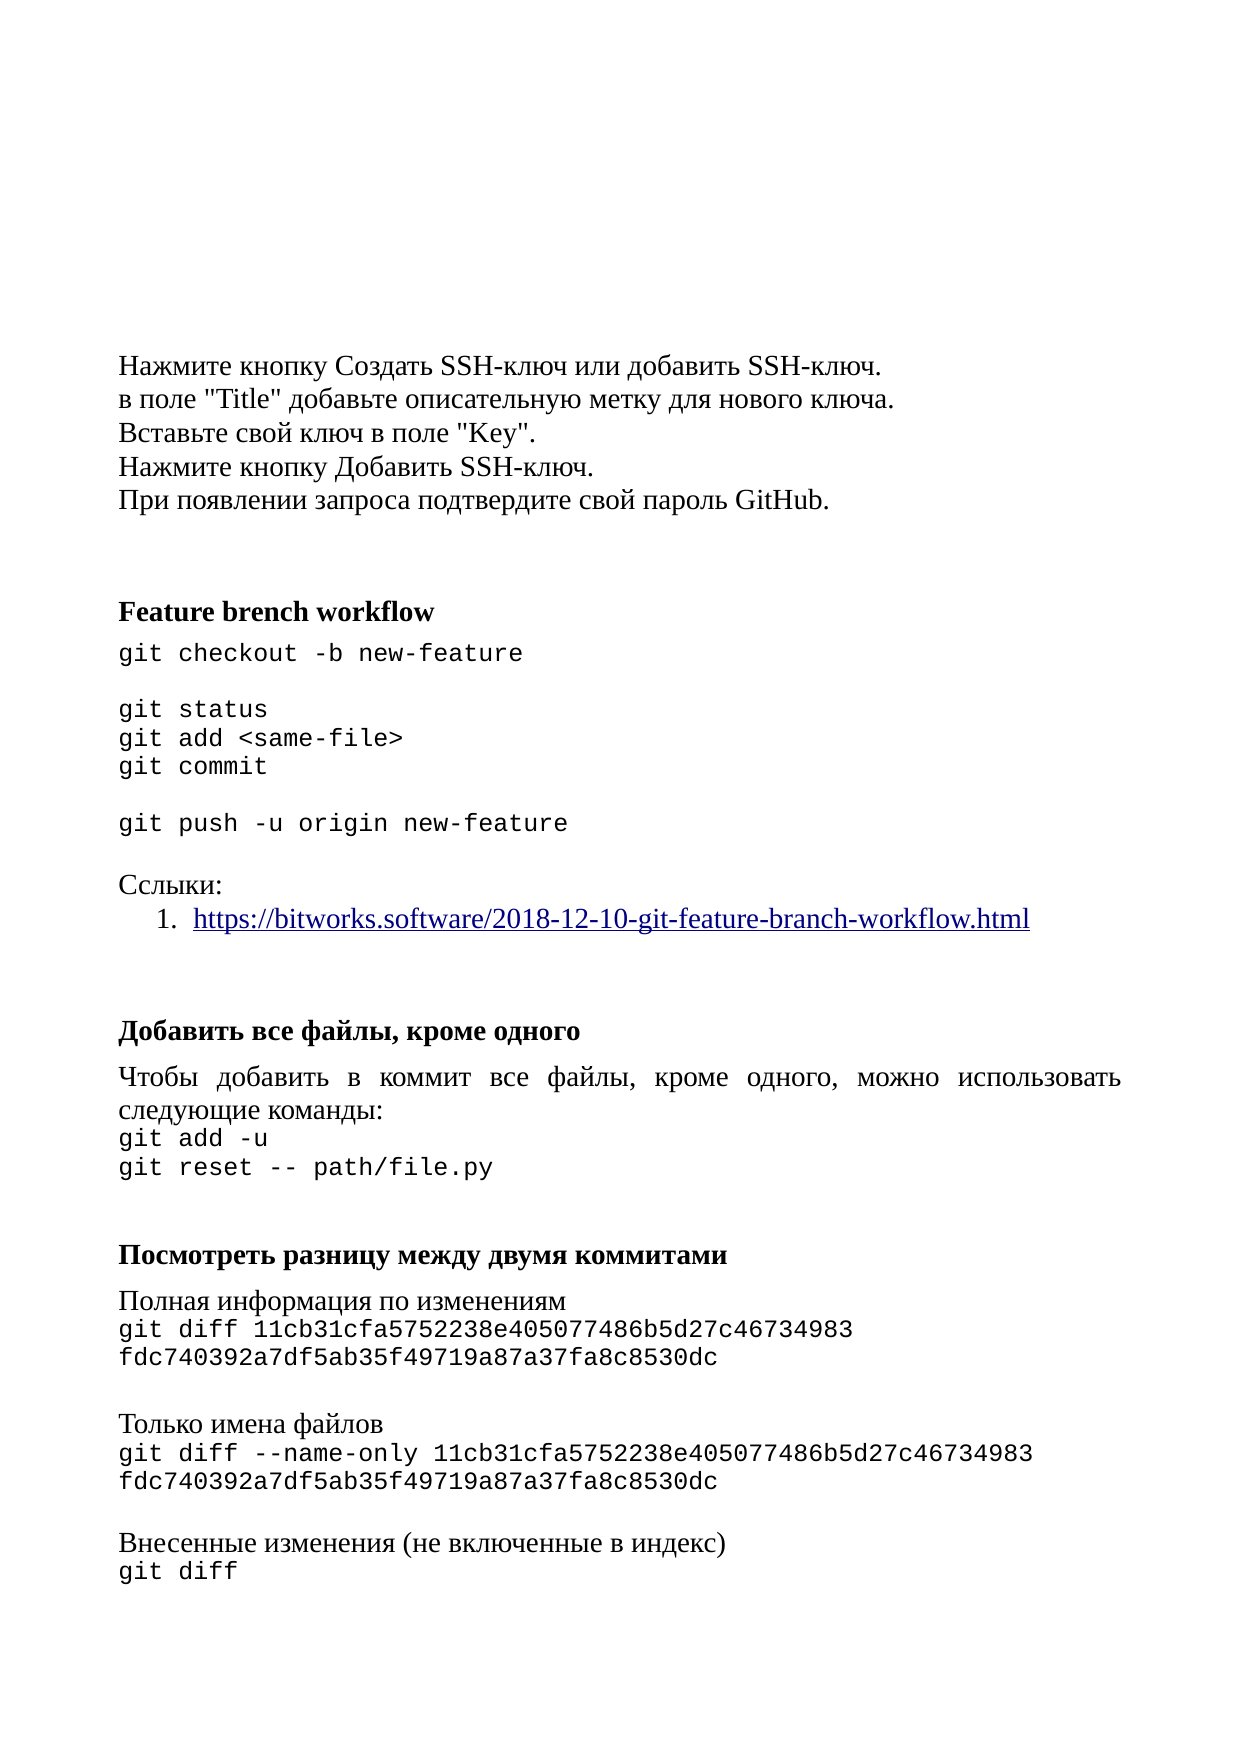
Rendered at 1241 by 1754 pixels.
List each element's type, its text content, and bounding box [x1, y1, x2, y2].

text При появлении запроса подтвердите свой пароль GitHub. [118, 482, 1122, 516]
subtitle Добавить все файлы, кроме одного [118, 1013, 1122, 1046]
subtitle Feature brench workflow [118, 594, 1122, 628]
text git push -u origin new-feature [118, 810, 1122, 838]
text Внесенные изменения (не включенные в индекс) [118, 1525, 1122, 1559]
text git reset -- path/file.py [118, 1154, 1122, 1182]
text Чтобы добавить в коммит все файлы, кроме одного, можно использовать следующие команды: [118, 1059, 1122, 1126]
text Нажмите кнопку Добавить SSH-ключ. [118, 449, 1122, 482]
text git commit [118, 753, 1122, 782]
text Сслыки: [118, 867, 1122, 901]
text git add <same-file> [118, 725, 1122, 753]
text git diff [118, 1559, 1122, 1587]
text в поле "Title" добавьте описательную метку для нового ключа. [118, 382, 1122, 415]
text git checkout -b new-feature [118, 640, 1122, 668]
text Нажмите кнопку Создать SSH-ключ или добавить SSH-ключ. [118, 348, 1122, 382]
text Вставьте свой ключ в поле "Key". [118, 415, 1122, 449]
list https://bitworks.software/2018-12-10-git-feature-branch-workflow.html [156, 901, 1122, 934]
subtitle Посмотреть разницу между двумя коммитами [118, 1237, 1122, 1270]
text Полная информация по изменениям [118, 1283, 1122, 1316]
text git diff --name-only 11cb31cfa5752238e405077486b5d27c46734983 fdc740392a7df5ab35f49719a87a37fa8c8530dc [118, 1440, 1122, 1497]
text git add -u [118, 1126, 1122, 1154]
text git status [118, 697, 1122, 725]
text git diff 11cb31cfa5752238e405077486b5d27c46734983 fdc740392a7df5ab35f49719a87a37fa8c8530dc [118, 1316, 1122, 1373]
text Только имена файлов [118, 1407, 1122, 1440]
